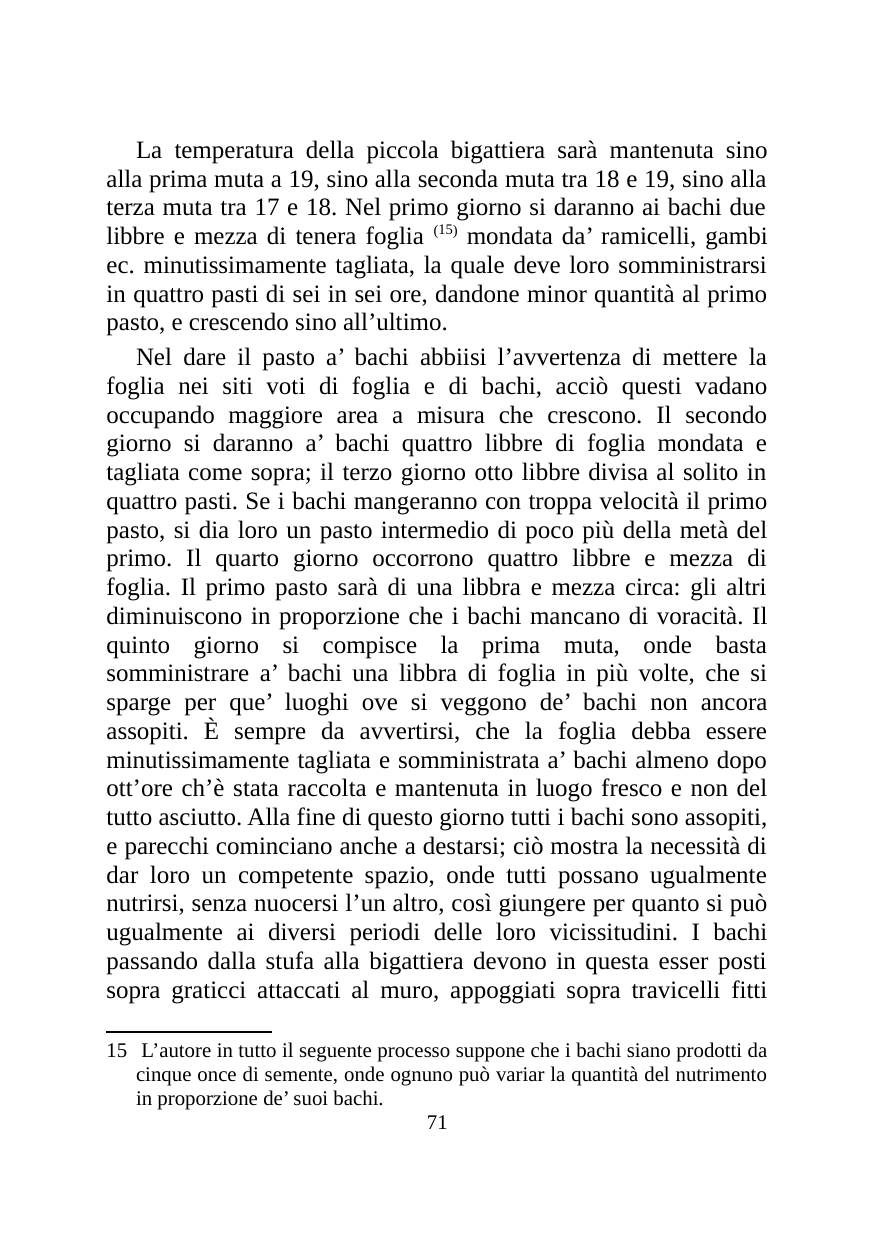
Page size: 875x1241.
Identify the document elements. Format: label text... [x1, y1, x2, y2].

text Nel dare il pasto a’ bachi abbiisi l’avvertenza di mettere la foglia nei siti voti di foglia e di bachi, acciò questi vadano occupando maggiore area a misura che crescono. Il secondo giorno si daranno a’ bachi quattro libbre di foglia mondata e tagliata come sopra; il terzo giorno otto libbre divisa al solito in quattro pasti. Se i bachi mangeranno con troppa velocità il primo pasto, si dia loro un pasto intermedio di poco più della metà del primo. Il quarto giorno occorrono quattro libbre e mezza di foglia. Il primo pasto sarà di una libbra e mezza circa: gli altri diminuiscono in proporzione che i bachi mancano di voracità. Il quinto giorno si compisce la prima muta, onde basta somministrare a’ bachi una libbra di foglia in più volte, che si sparge per que’ luoghi ove si veggono de’ bachi non ancora assopiti. È sempre da avvertirsi, che la foglia debba essere minutissimamente tagliata e somministrata a’ bachi almeno dopo ott’ore ch’è stata raccolta e mantenuta in luogo fresco e non del tutto asciutto. Alla fine di questo giorno tutti i bachi sono assopiti, e parecchi cominciano anche a destarsi; ciò mostra la necessità di dar loro un competente spazio, onde tutti possano ugualmente nutrirsi, senza nuocersi l’un altro, così giungere per quanto si può ugualmente ai diversi periodi delle loro vicissitudini. I bachi passando dalla stufa alla bigattiera devono in questa esser posti sopra graticci attaccati al muro, appoggiati sopra travicelli fitti [106, 342, 768, 1003]
text L’autore in tutto il seguente processo suppone che i bachi siano prodotti da cinque once di semente, onde ognuno può variar la quantità del nutrimento in proporzione de’ suoi bachi. [106, 1038, 768, 1110]
text La temperatura della piccola bigattiera sarà mantenuta sino alla prima muta a 19, sino alla seconda muta tra 18 e 19, sino alla terza muta tra 17 e 18. Nel primo giorno si daranno ai bachi due libbre e mezza di tenera foglia () mondata da’ ramicelli, gambi ec. minutissimamente tagliata, la quale deve loro somministrarsi in quattro pasti di sei in sei ore, dandone minor quantità al primo pasto, e crescendo sino all’ultimo. [106, 135, 768, 336]
